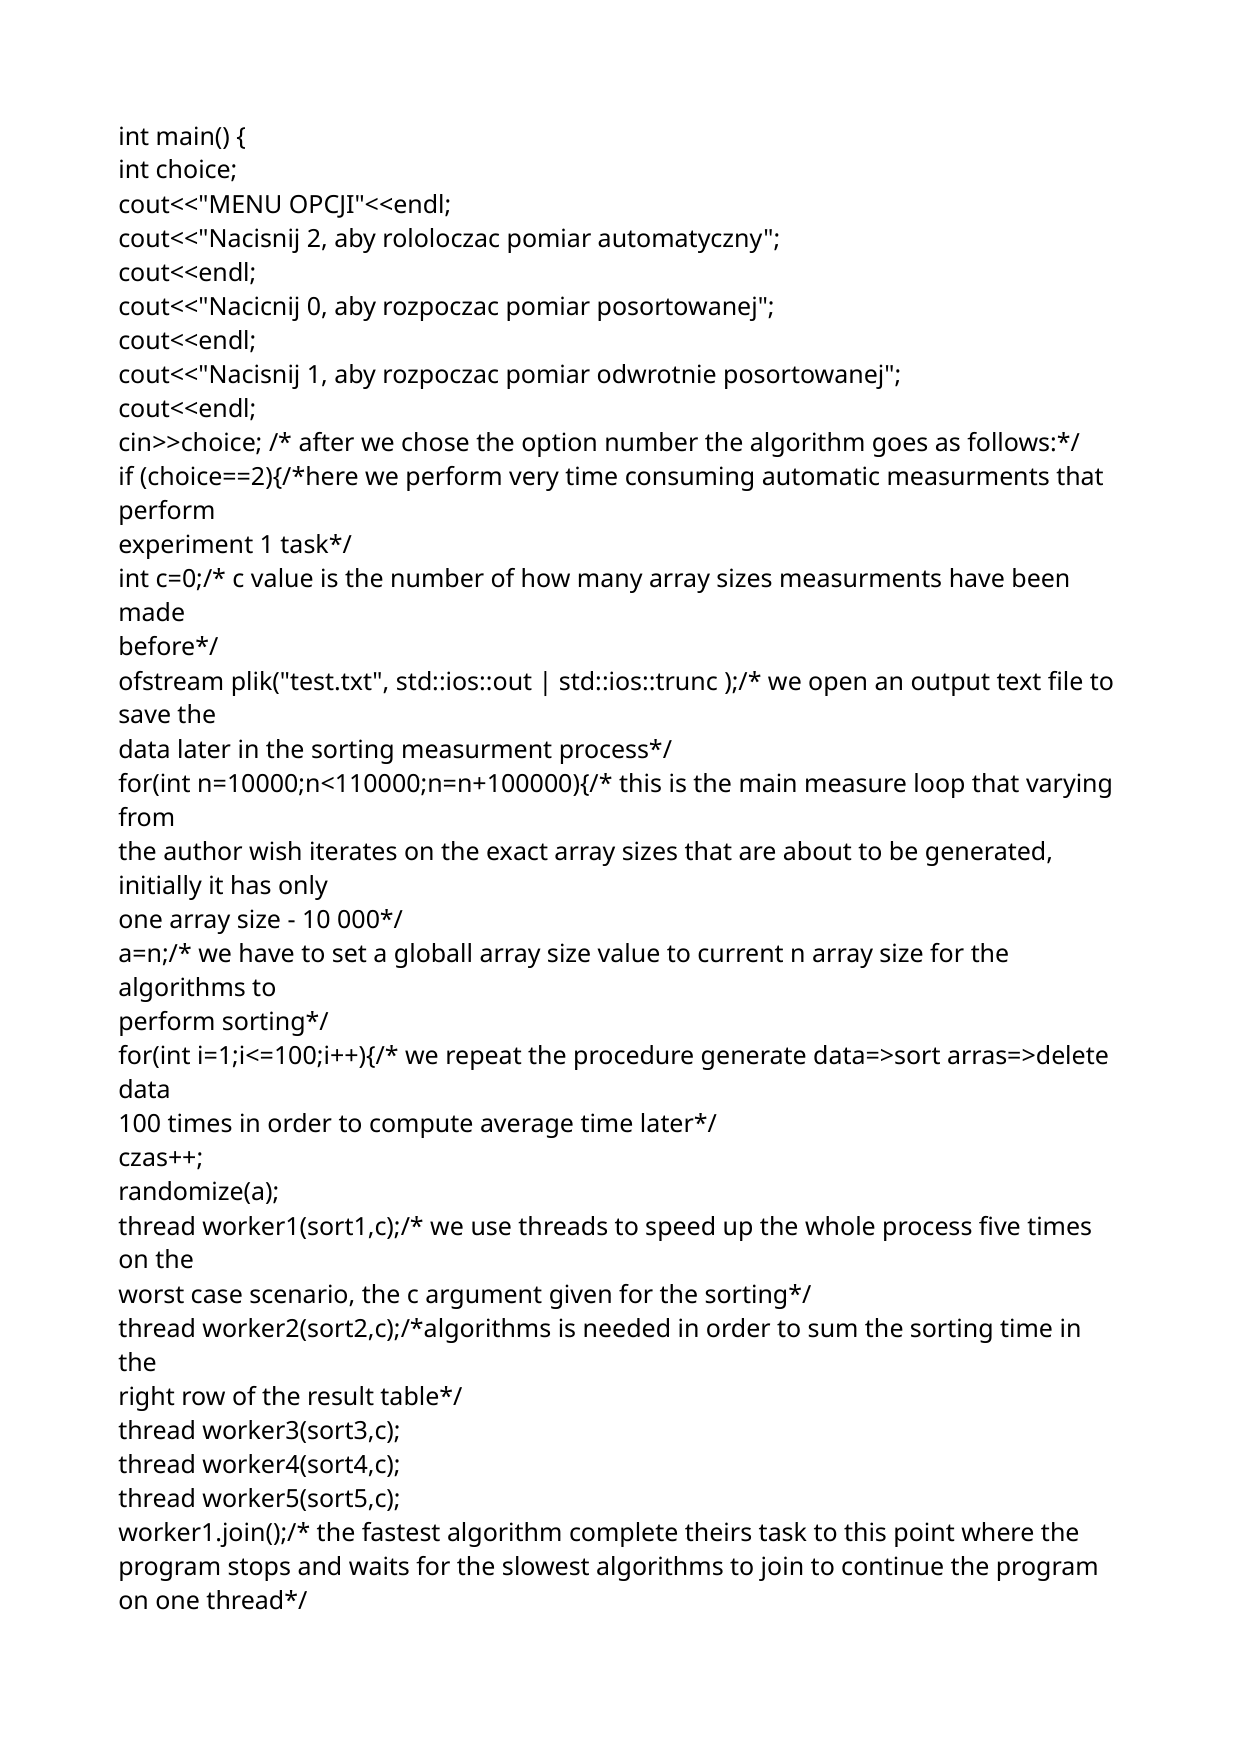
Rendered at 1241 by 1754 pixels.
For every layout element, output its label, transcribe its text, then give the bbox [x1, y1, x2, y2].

text cout<<"Nacisnij 1, aby rozpoczac pomiar odwrotnie posortowanej"; [118, 357, 1122, 391]
text data later in the sorting measurment process*/ [118, 731, 1122, 765]
text program stops and waits for the slowest algorithms to join to continue the program on one thread*/ [118, 1549, 1122, 1617]
text thread worker1(sort1,c);/* we use threads to speed up the whole process five times on the [118, 1208, 1122, 1276]
text czas++; [118, 1140, 1122, 1174]
text 100 times in order to compute average time later*/ [118, 1106, 1122, 1140]
text right row of the result table*/ [118, 1378, 1122, 1412]
text worker1.join();/* the fastest algorithm complete theirs task to this point where the [118, 1515, 1122, 1549]
text cout<<"Nacisnij 2, aby rololoczac pomiar automatyczny"; [118, 220, 1122, 254]
text cout<<endl; [118, 322, 1122, 357]
text cin>>choice; /* after we chose the option number the algorithm goes as follows:*/ [118, 425, 1122, 459]
text cout<<endl; [118, 391, 1122, 425]
text cout<<endl; [118, 254, 1122, 288]
text worst case scenario, the c argument given for the sorting*/ [118, 1276, 1122, 1310]
text int choice; [118, 152, 1122, 186]
text the author wish iterates on the exact array sizes that are about to be generated, initially it has only [118, 833, 1122, 902]
text for(int i=1;i<=100;i++){/* we repeat the procedure generate data=>sort arras=>delete data [118, 1038, 1122, 1106]
text experiment 1 task*/ [118, 527, 1122, 561]
text one array size - 10 000*/ [118, 902, 1122, 936]
text int main() { [118, 118, 1122, 152]
text perform sorting*/ [118, 1004, 1122, 1038]
text randomize(a); [118, 1174, 1122, 1208]
text a=n;/* we have to set a globall array size value to current n array size for the algorithms to [118, 936, 1122, 1004]
text thread worker2(sort2,c);/*algorithms is needed in order to sum the sorting time in the [118, 1310, 1122, 1378]
text ofstream plik("test.txt", std::ios::out | std::ios::trunc );/* we open an output text file to save the [118, 663, 1122, 731]
text int c=0;/* c value is the number of how many array sizes measurments have been made [118, 561, 1122, 629]
text thread worker4(sort4,c); [118, 1447, 1122, 1481]
text cout<<"MENU OPCJI"<<endl; [118, 186, 1122, 220]
text thread worker3(sort3,c); [118, 1412, 1122, 1447]
text if (choice==2){/*here we perform very time consuming automatic measurments that perform [118, 459, 1122, 527]
text cout<<"Nacicnij 0, aby rozpoczac pomiar posortowanej"; [118, 288, 1122, 322]
text for(int n=10000;n<110000;n=n+100000){/* this is the main measure loop that varying from [118, 765, 1122, 833]
text before*/ [118, 629, 1122, 663]
text thread worker5(sort5,c); [118, 1481, 1122, 1515]
